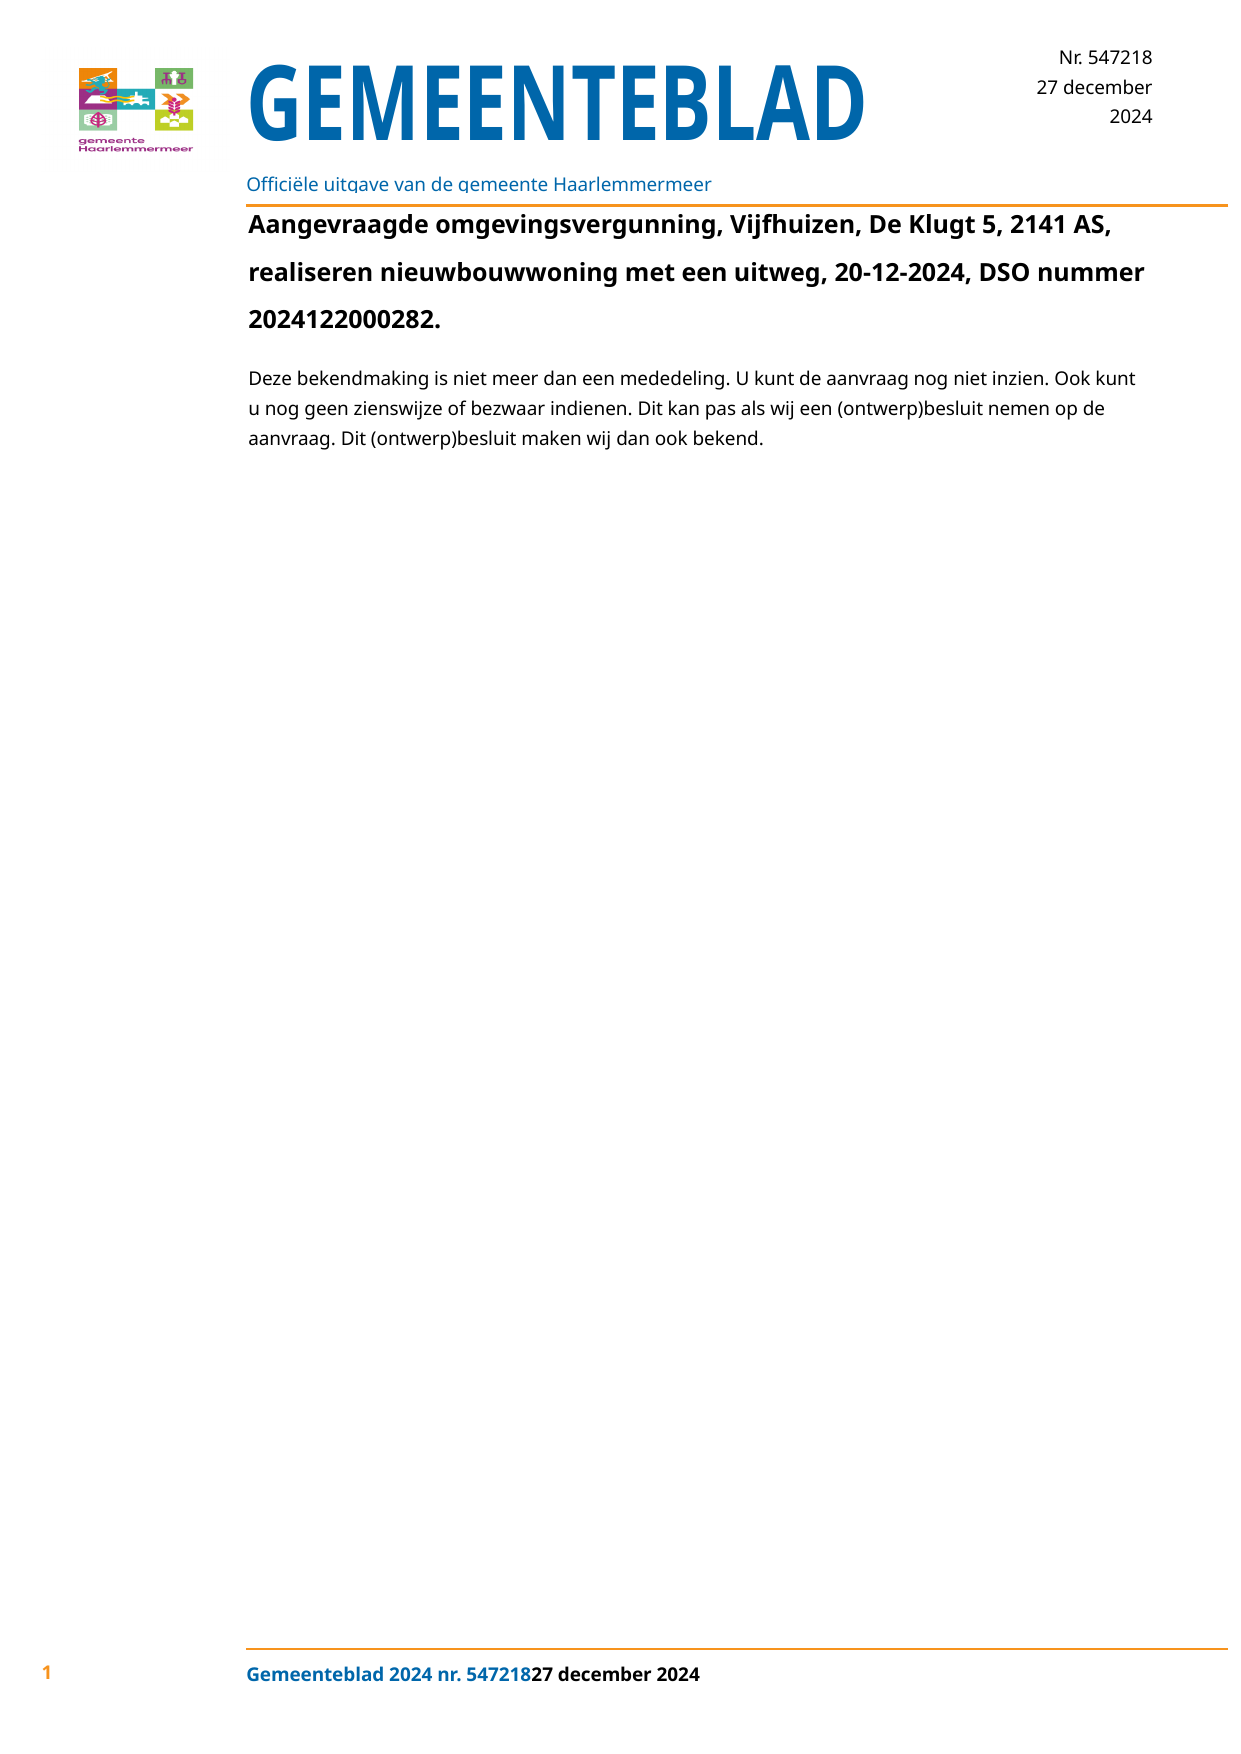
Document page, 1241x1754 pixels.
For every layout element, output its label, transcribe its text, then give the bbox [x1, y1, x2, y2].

text Aangevraagde omgevingsvergunning, Vijfhuizen, De Klugt 5, 2141 AS, realiseren nieuwbouwwoning met een uitweg, 20-12-2024, DSO nummer 2024122000282. [248, 207, 1152, 336]
picture [41, 47, 231, 172]
text Deze bekendmaking is niet meer dan een mededeling. U kunt de aanvraag nog niet inzien. Ook kunt u nog geen zienswijze of bezwaar indienen. Dit kan pas als wij een (ontwerp)besluit nemen op de aanvraag. Dit (ontwerp)besluit maken wij dan ook bekend. [248, 366, 1152, 450]
